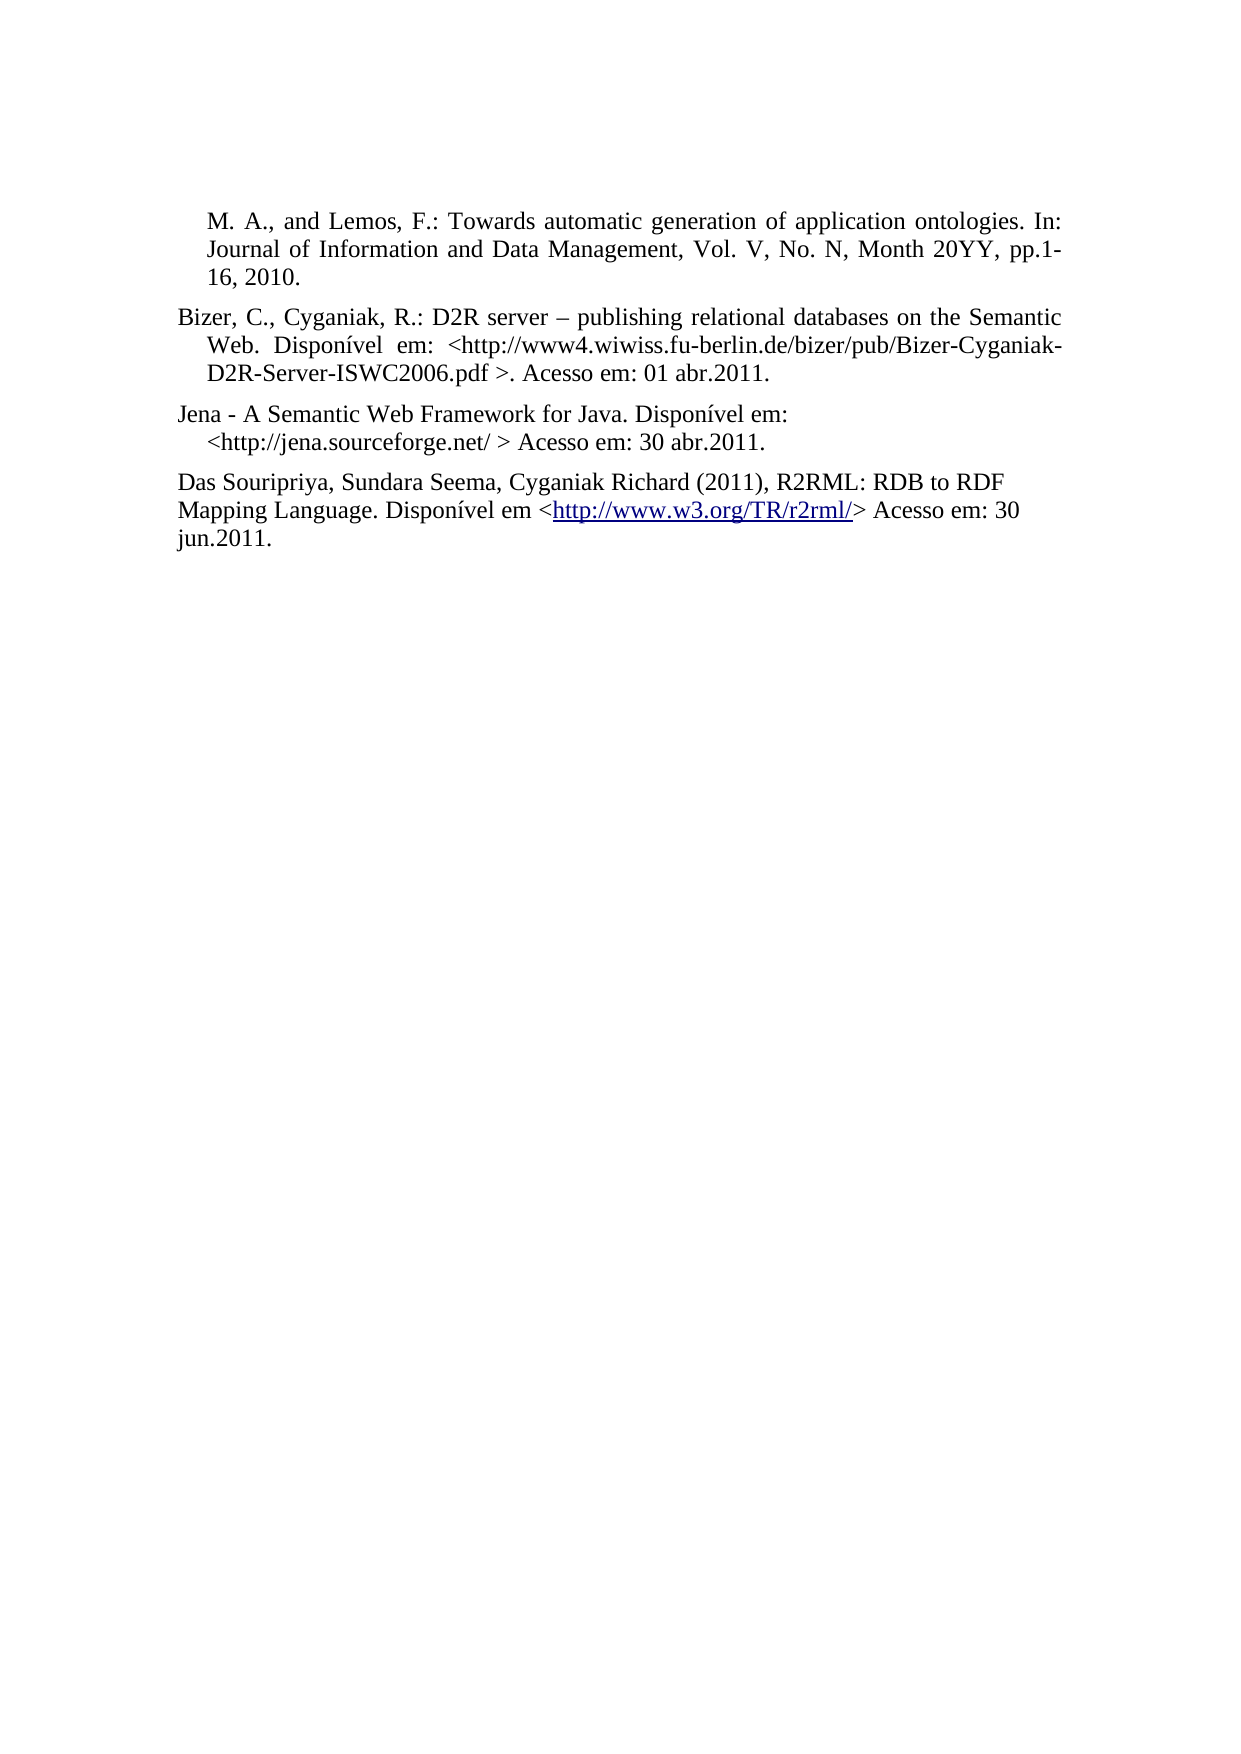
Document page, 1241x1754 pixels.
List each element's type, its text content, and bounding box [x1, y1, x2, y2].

text M. A., and Lemos, F.: Towards automatic generation of application ontologies. In: Journal of Information and Data Management, Vol. V, No. N, Month 20YY, pp.1-16, 2010. [177, 207, 1063, 291]
text Das Souripriya, Sundara Seema, Cyganiak Richard (2011), R2RML: RDB to RDF Mapping Language. Disponível em <http://www.w3.org/TR/r2rml/> Acesso em: 30 jun.2011. [177, 468, 1063, 552]
text Jena - A Semantic Web Framework for Java. Disponível em: <http://jena.sourceforge.net/ > Acesso em: 30 abr.2011. [177, 399, 1063, 456]
text Bizer, C., Cyganiak, R.: D2R server – publishing relational databases on the Semantic Web. Disponível em: <http://www4.wiwiss.fu-berlin.de/bizer/pub/Bizer-Cyganiak-D2R-Server-ISWC2006.pdf >. Acesso em: 01 abr.2011. [177, 303, 1063, 387]
